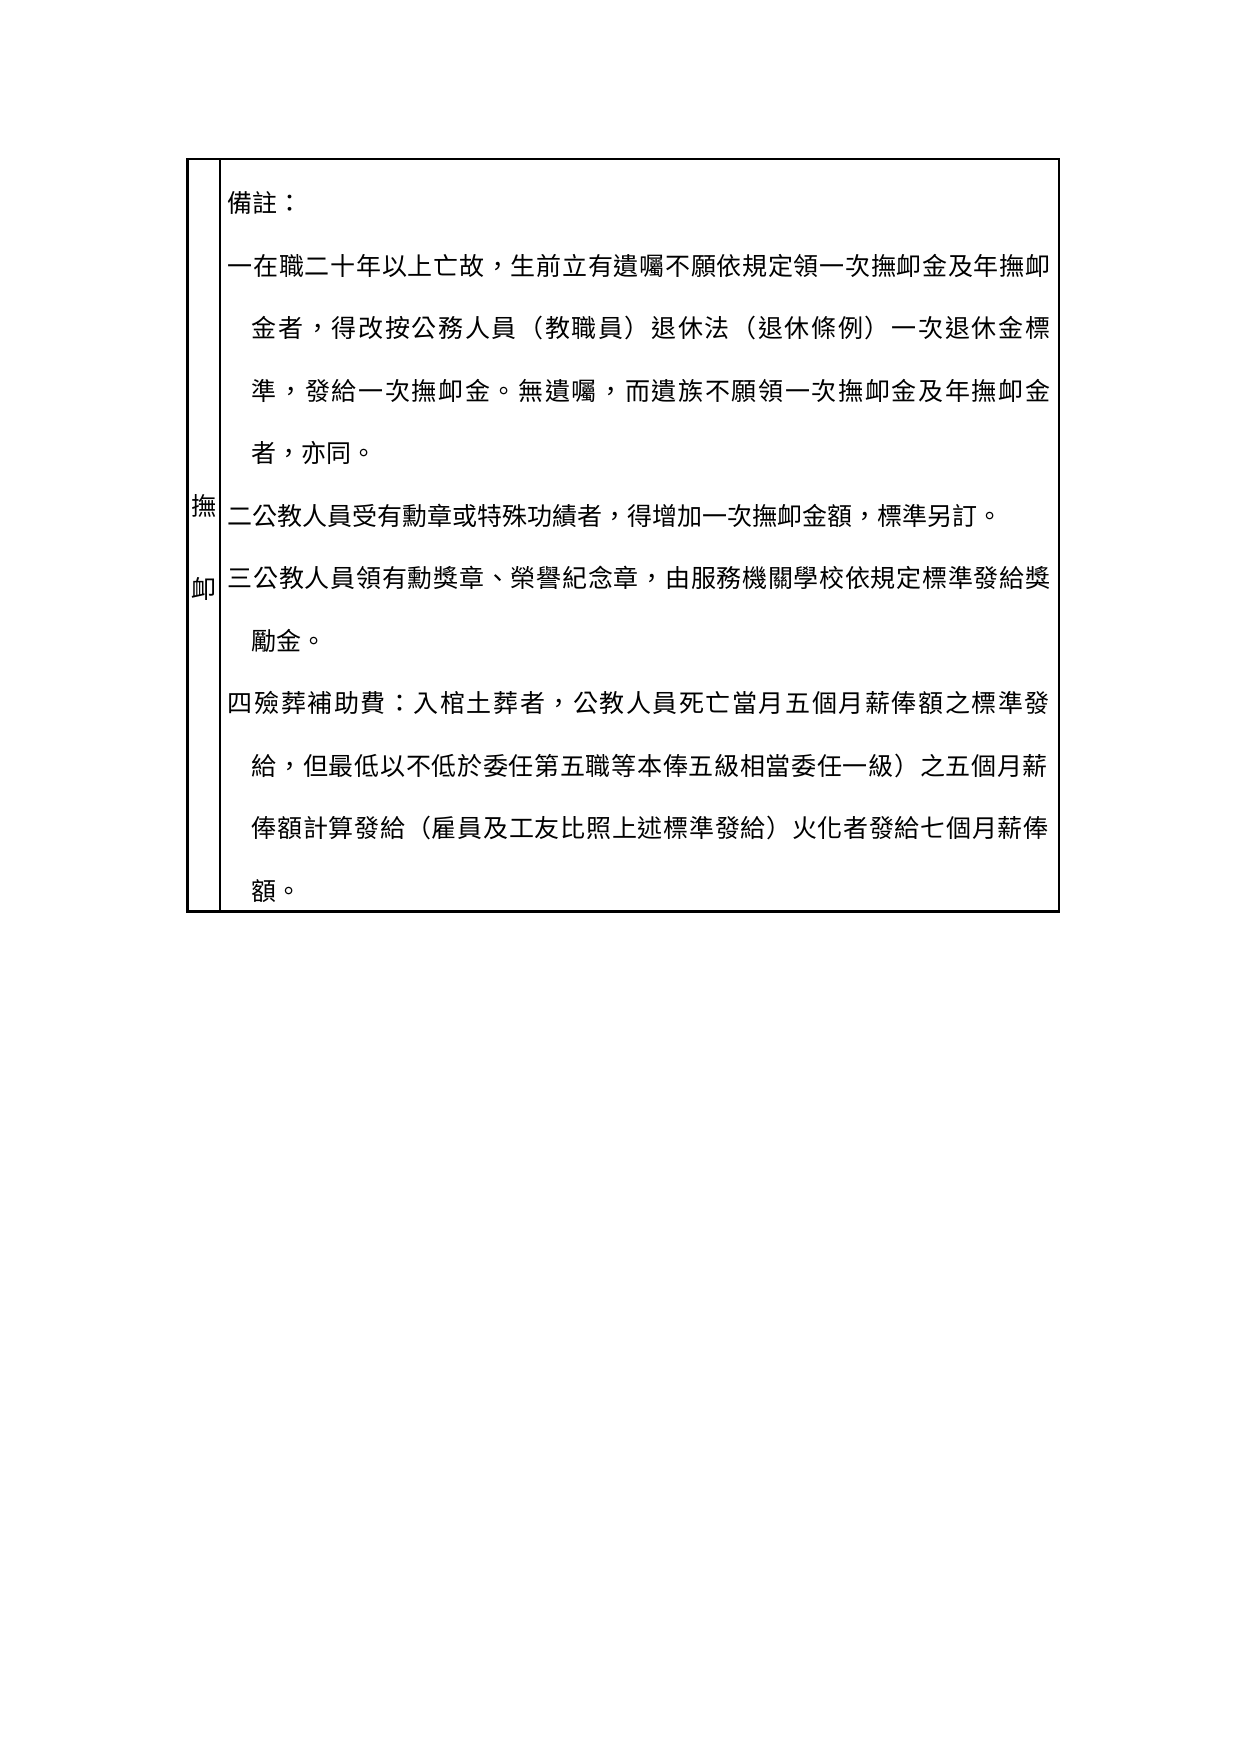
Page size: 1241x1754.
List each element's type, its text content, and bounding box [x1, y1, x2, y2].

table_cell 撫 卹 [189, 160, 219, 910]
table_cell 備註： 一在職二十年以上亡故，生前立有遺囑不願依規定領一次撫卹金及年撫卹金者，得改按公務人員（教職員）退休法（退休條例）一次退休金標準，發給一次撫卹金。無遺囑，而遺族不願領一次撫卹金及年撫卹金者，亦同。 二公教人員受有勳章或特殊功績者，得增加一次撫卹金額，標準另訂。 三公教人員領有勳獎章、榮譽紀念章，由服務機關學校依規定標準發給獎勵金。 四殮葬補助費：入棺土葬者，公教人員死亡當月五個月薪俸額之標準發給，但最低以不低於委任第五職等本俸五級相當委任一級）之五個月薪俸額計算發給（雇員及工友比照上述標準發給）火化者發給七個月薪俸額。 [221, 160, 1058, 910]
